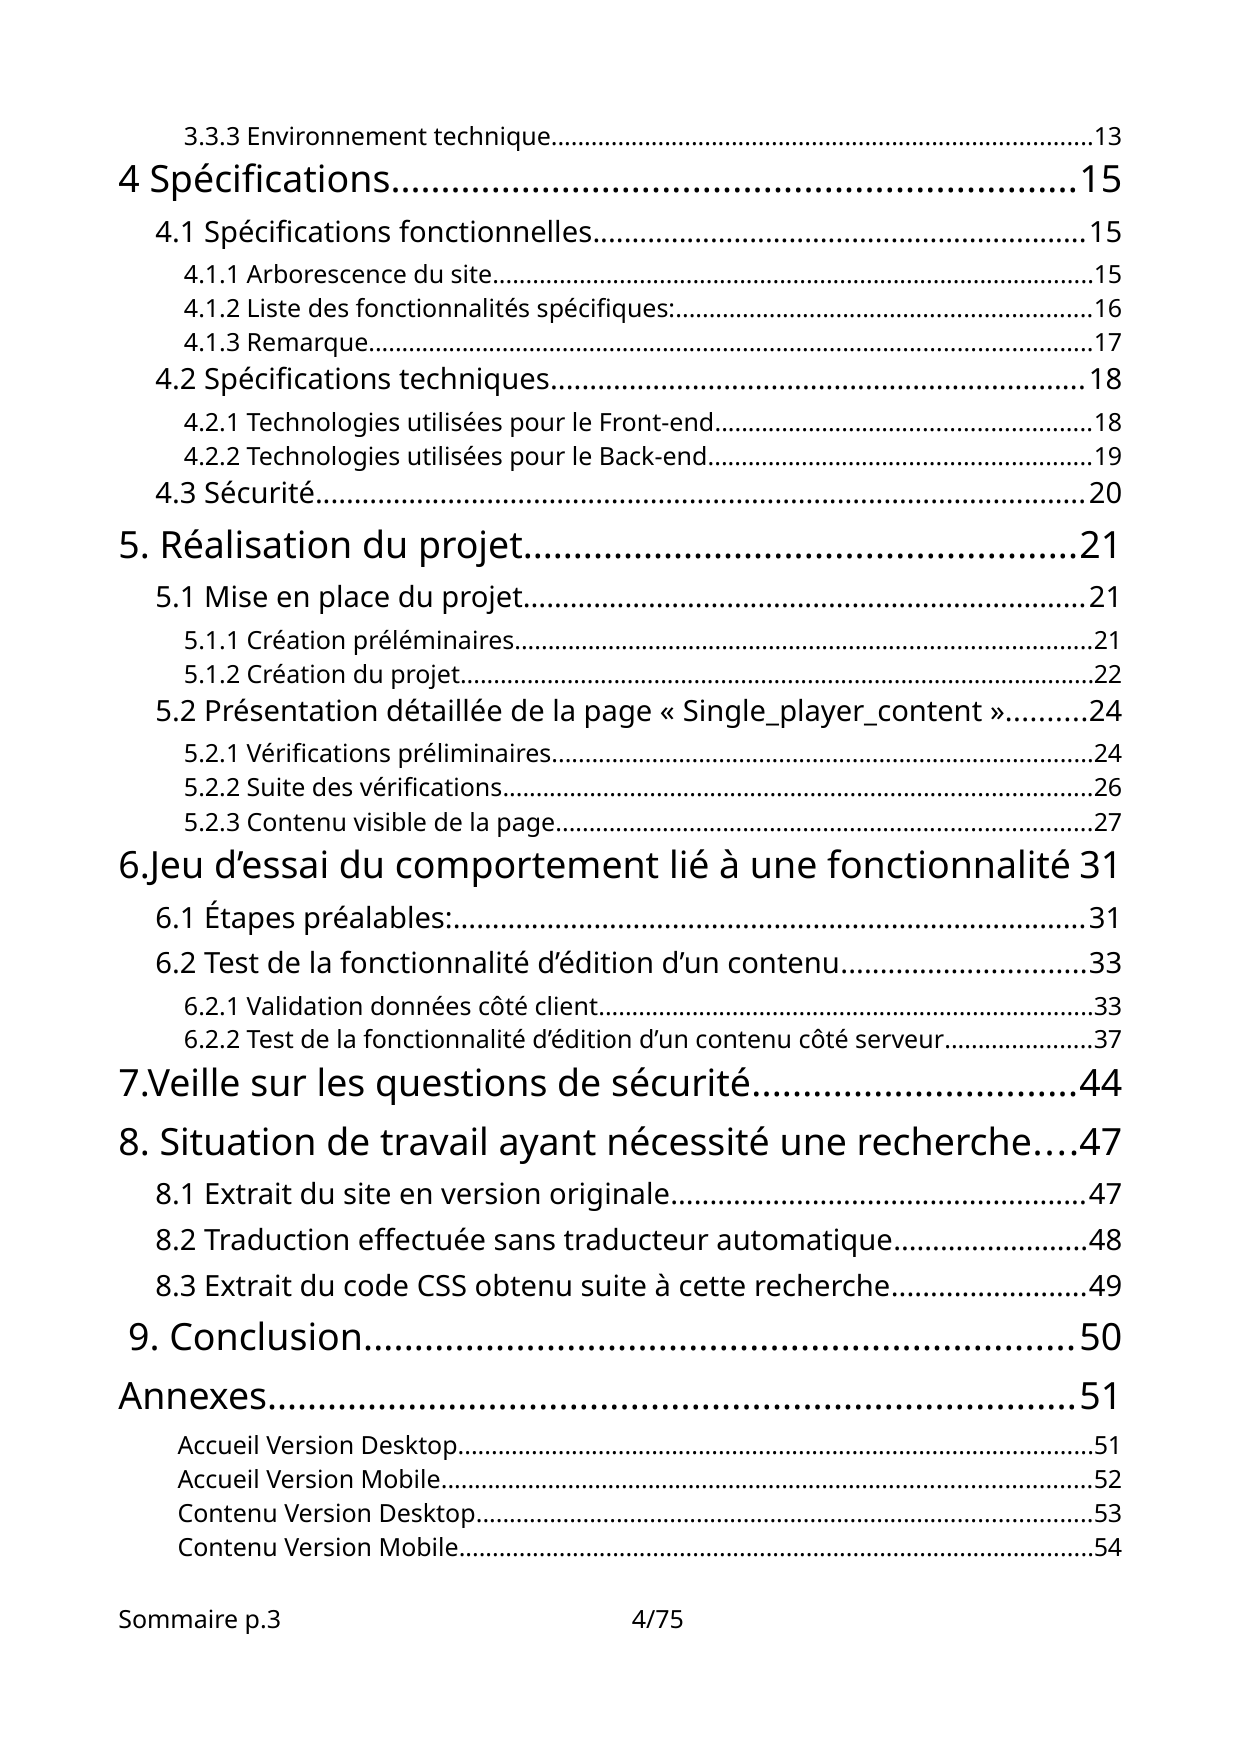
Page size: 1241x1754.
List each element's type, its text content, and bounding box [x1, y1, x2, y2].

text 4 Spécifications 15 [118, 152, 1122, 203]
text 4.1.1 Arborescence du site 15 [177, 256, 1122, 291]
text 4.2.1 Technologies utilisées pour le Front-end 18 [177, 404, 1122, 438]
text 6.1 Étapes préalables: 31 [148, 897, 1122, 937]
text 6.2 Test de la fonctionnalité d’édition d’un contenu 33 [148, 942, 1122, 982]
text Contenu Version Desktop 53 [177, 1496, 1122, 1530]
text 8.3 Extrait du code CSS obtenu suite à cette recherche 49 [148, 1265, 1122, 1304]
text 4.1.3 Remarque 17 [177, 324, 1122, 359]
text 8.1 Extrait du site en version originale 47 [148, 1173, 1122, 1213]
text 6.Jeu d’essai du comportement lié à une fonctionnalité 31 [118, 838, 1122, 889]
text 5.2.2 Suite des vérifications 26 [177, 770, 1122, 804]
text 5.2 Présentation détaillée de la page « Single_player_content » 24 [148, 690, 1122, 730]
text 4.2 Spécifications techniques 18 [148, 359, 1122, 398]
text 4.1.2 Liste des fonctionnalités spécifiques: 16 [177, 291, 1122, 324]
text 6.2.1 Validation données côté client 33 [177, 988, 1122, 1022]
text 5. Réalisation du projet 21 [118, 518, 1122, 569]
text Accueil Version Desktop 51 [177, 1428, 1122, 1462]
text 9. Conclusion 50 [118, 1310, 1122, 1361]
text 5.2.1 Vérifications préliminaires 24 [177, 736, 1122, 770]
text 5.1.2 Création du projet 22 [177, 656, 1122, 690]
text 4.2.2 Technologies utilisées pour le Back-end 19 [177, 438, 1122, 472]
text 7.Veille sur les questions de sécurité 44 [118, 1056, 1122, 1107]
text 5.1 Mise en place du projet 21 [148, 577, 1122, 616]
text 5.1.1 Création préléminaires 21 [177, 622, 1122, 656]
text Accueil Version Mobile 52 [177, 1462, 1122, 1496]
text 4.1 Spécifications fonctionnelles 15 [148, 211, 1122, 251]
text 3.3.3 Environnement technique 13 [177, 118, 1122, 152]
text 8. Situation de travail ayant nécessité une recherche 47 [118, 1115, 1122, 1166]
text 6.2.2 Test de la fonctionnalité d’édition d’un contenu côté serveur 37 [177, 1022, 1122, 1056]
text 4.3 Sécurité 20 [148, 472, 1122, 512]
text 8.2 Traduction effectuée sans traducteur automatique 48 [148, 1219, 1122, 1259]
text 5.2.3 Contenu visible de la page 27 [177, 804, 1122, 838]
text Annexes 51 [118, 1369, 1122, 1420]
text Contenu Version Mobile 54 [177, 1530, 1122, 1564]
